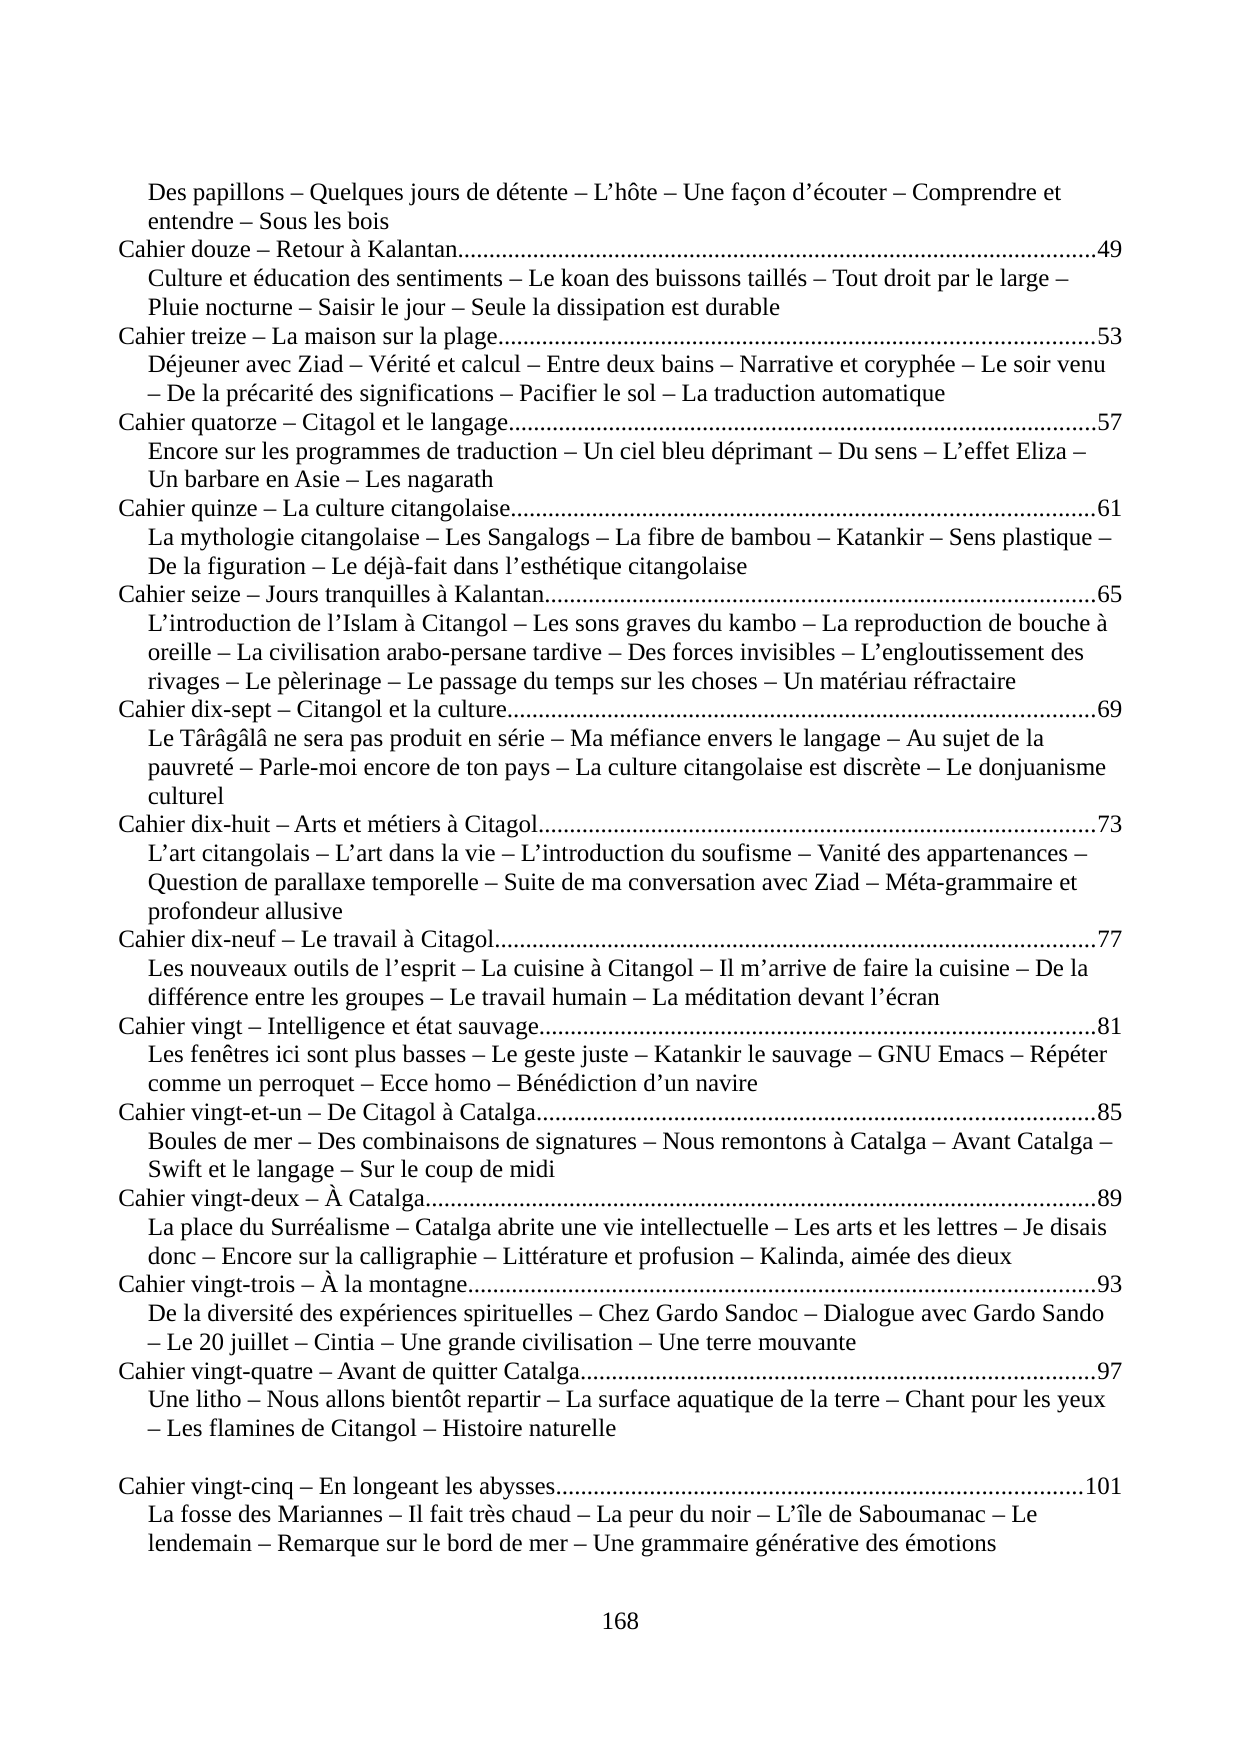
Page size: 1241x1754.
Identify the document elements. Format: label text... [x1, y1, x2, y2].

text Cahier treize – La maison sur la plage 53 [118, 321, 1122, 349]
text Cahier vingt-et-un – De Citagol à Catalga 85 [118, 1097, 1122, 1126]
text Cahier vingt – Intelligence et état sauvage 81 [118, 1011, 1122, 1039]
text Cahier quinze – La culture citangolaise 61 [118, 493, 1122, 522]
text Culture et éducation des sentiments – Le koan des buissons taillés – Tout droit par le large – Pluie nocturne – Saisir le jour – Seule la dissipation est durable [148, 263, 1122, 321]
text Le Târâgâlâ ne sera pas produit en série – Ma méfiance envers le langage – Au sujet de la pauvreté – Parle-moi encore de ton pays – La culture citangolaise est discrète – Le donjuanisme culturel [148, 723, 1122, 809]
text Cahier quatorze – Citagol et le langage 57 [118, 407, 1122, 436]
text Déjeuner avec Ziad – Vérité et calcul – Entre deux bains – Narrative et coryphée – Le soir venu – De la précarité des significations – Pacifier le sol – La traduction automatique [148, 349, 1122, 407]
text Cahier douze – Retour à Kalantan 49 [118, 234, 1122, 263]
text La mythologie citangolaise – Les Sangalogs – La fibre de bambou – Katankir – Sens plastique – De la figuration – Le déjà-fait dans l’esthétique citangolaise [148, 522, 1122, 579]
text Les nouveaux outils de l’esprit – La cuisine à Citangol – Il m’arrive de faire la cuisine – De la différence entre les groupes – Le travail humain – La méditation devant l’écran [148, 953, 1122, 1011]
text Cahier vingt-quatre – Avant de quitter Catalga 97 [118, 1356, 1122, 1384]
text Cahier vingt-cinq – En longeant les abysses 101 [118, 1471, 1122, 1499]
text Une litho – Nous allons bientôt repartir – La surface aquatique de la terre – Chant pour les yeux – Les flamines de Citangol – Histoire naturelle [148, 1384, 1122, 1442]
text Boules de mer – Des combinaisons de signatures – Nous remontons à Catalga – Avant Catalga – Swift et le langage – Sur le coup de midi [148, 1126, 1122, 1183]
text Cahier seize – Jours tranquilles à Kalantan 65 [118, 579, 1122, 608]
text L’art citangolais – L’art dans la vie – L’introduction du soufisme – Vanité des appartenances – Question de parallaxe temporelle – Suite de ma conversation avec Ziad – Méta-grammaire et profondeur allusive [148, 838, 1122, 924]
text Cahier vingt-trois – À la montagne 93 [118, 1269, 1122, 1298]
text La fosse des Mariannes – Il fait très chaud – La peur du noir – L’île de Saboumanac – Le lendemain – Remarque sur le bord de mer – Une grammaire générative des émotions [148, 1499, 1122, 1557]
text Cahier dix-neuf – Le travail à Citagol 77 [118, 924, 1122, 953]
text Les fenêtres ici sont plus basses – Le geste juste – Katankir le sauvage – GNU Emacs – Répéter comme un perroquet – Ecce homo – Bénédiction d’un navire [148, 1039, 1122, 1097]
text Des papillons – Quelques jours de détente – L’hôte – Une façon d’écouter – Comprendre et entendre – Sous les bois [148, 177, 1122, 234]
text Cahier vingt-deux – À Catalga 89 [118, 1183, 1122, 1212]
text Cahier dix-sept – Citangol et la culture 69 [118, 694, 1122, 723]
text Cahier dix-huit – Arts et métiers à Citagol 73 [118, 809, 1122, 838]
text Encore sur les programmes de traduction – Un ciel bleu déprimant – Du sens – L’effet Eliza – Un barbare en Asie – Les nagarath [148, 436, 1122, 493]
text L’introduction de l’Islam à Citangol – Les sons graves du kambo – La reproduction de bouche à oreille – La civilisation arabo-persane tardive – Des forces invisibles – L’engloutissement des rivages – Le pèlerinage – Le passage du temps sur les choses – Un matériau réfractaire [148, 608, 1122, 694]
text La place du Surréalisme – Catalga abrite une vie intellectuelle – Les arts et les lettres – Je disais donc – Encore sur la calligraphie – Littérature et profusion – Kalinda, aimée des dieux [148, 1212, 1122, 1269]
text De la diversité des expériences spirituelles – Chez Gardo Sandoc – Dialogue avec Gardo Sando – Le 20 juillet – Cintia – Une grande civilisation – Une terre mouvante [148, 1298, 1122, 1356]
